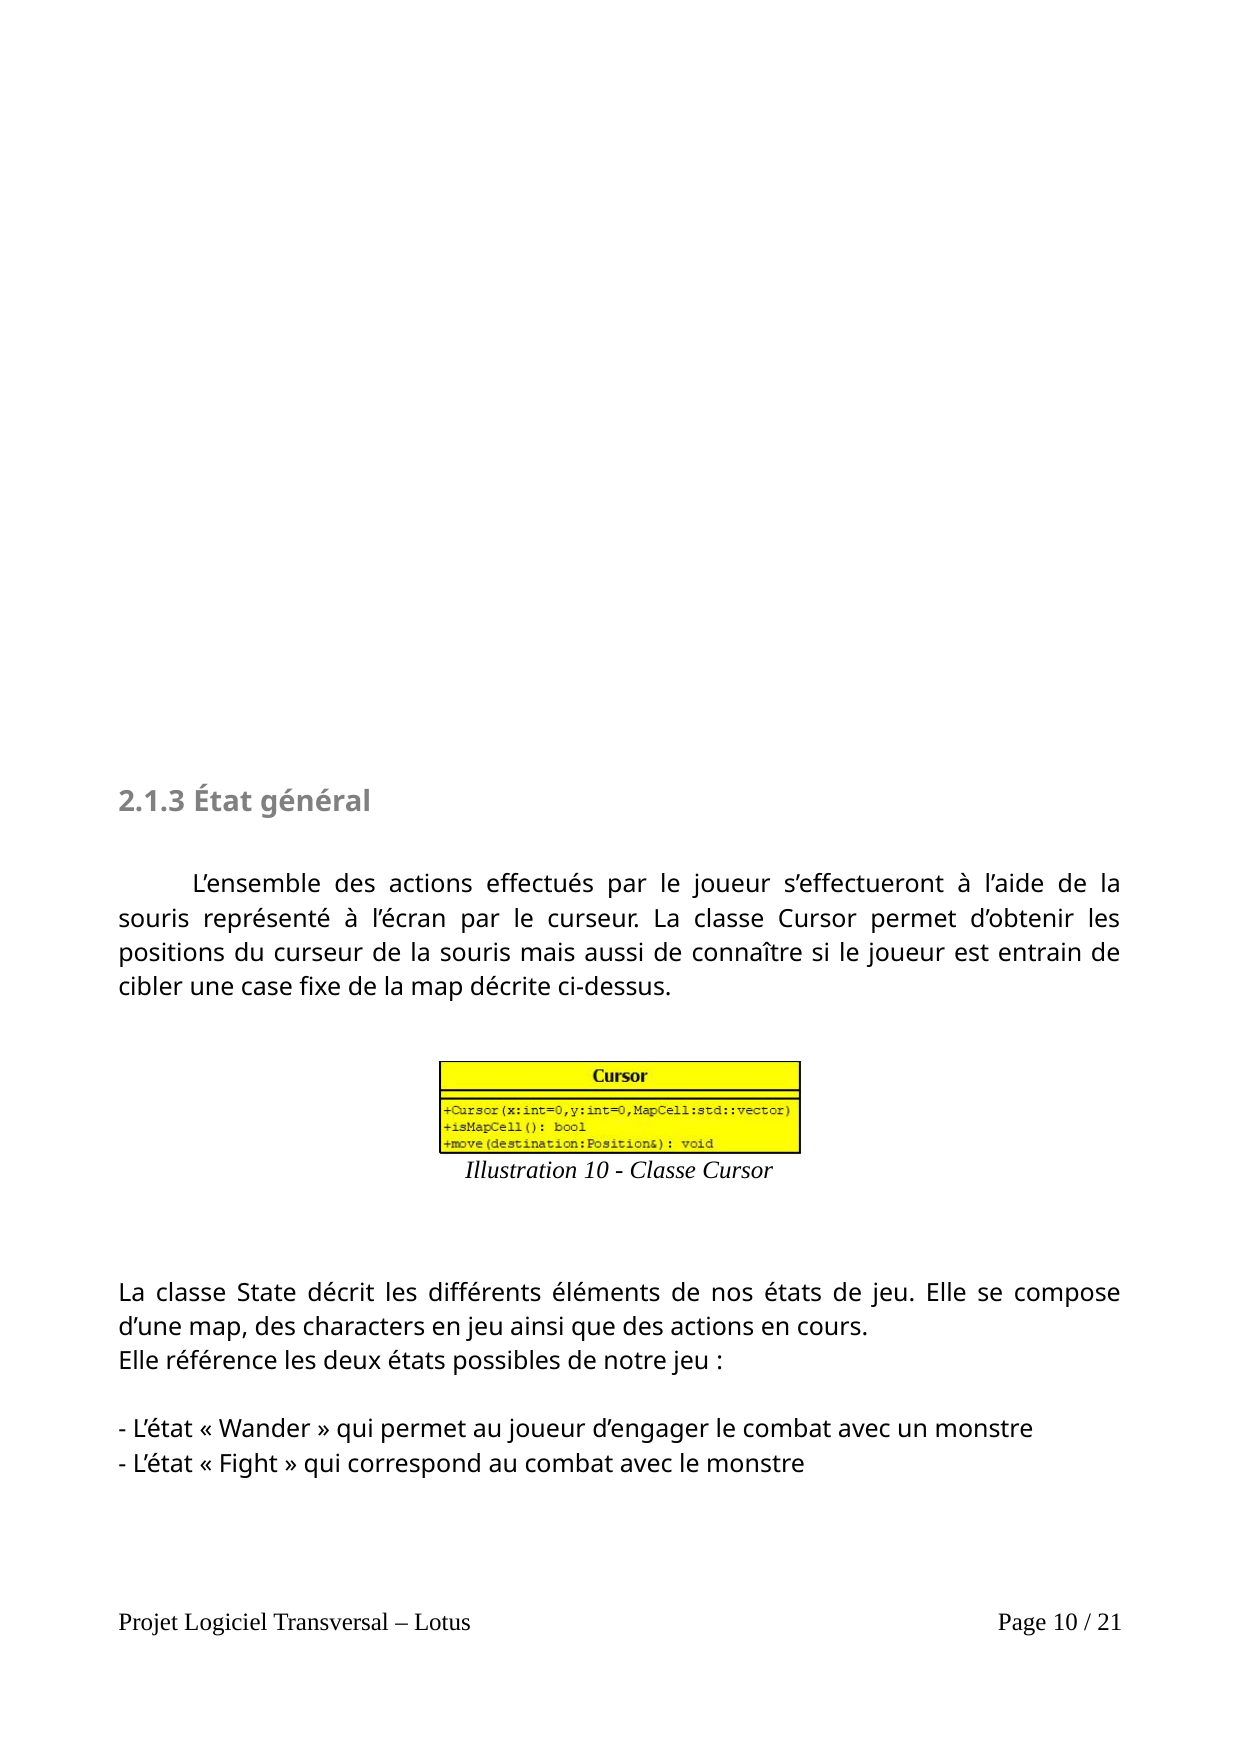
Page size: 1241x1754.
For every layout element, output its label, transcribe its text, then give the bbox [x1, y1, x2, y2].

text - L’état « Wander » qui permet au joueur d’engager le combat avec un monstre [118, 1411, 1122, 1445]
picture [439, 1061, 802, 1156]
text Elle référence les deux états possibles de notre jeu : [118, 1343, 1122, 1377]
text Illustration 10 - Classe Cursor [397, 1156, 844, 1184]
text L’ensemble des actions effectués par le joueur s’effectueront à l’aide de la souris représenté à l’écran par le curseur. La classe Cursor permet d’obtenir les positions du curseur de la souris mais aussi de connaître si le joueur est entrain de cibler une case fixe de la map décrite ci-dessus. [118, 866, 1122, 1002]
text La classe State décrit les différents éléments de nos états de jeu. Elle se compose d’une map, des characters en jeu ainsi que des actions en cours. [118, 1275, 1122, 1343]
subtitle État général [118, 780, 1122, 819]
text - L’état « Fight » qui correspond au combat avec le monstre [118, 1445, 1122, 1479]
